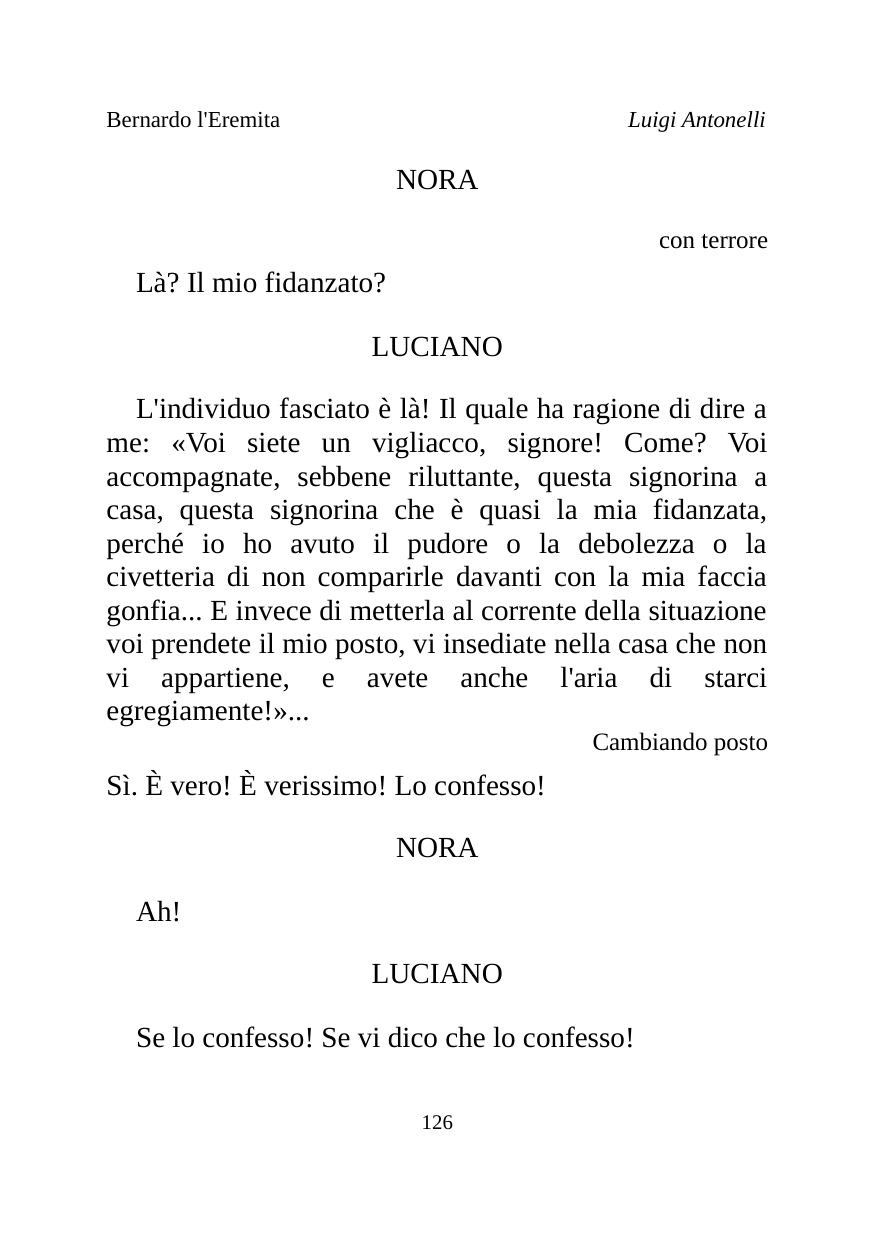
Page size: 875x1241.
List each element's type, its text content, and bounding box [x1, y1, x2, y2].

text NORA [106, 831, 768, 864]
text con terrore [431, 225, 768, 254]
text Cambiando posto [431, 727, 768, 756]
text LUCIANO [106, 957, 768, 990]
text LUCIANO [106, 329, 768, 362]
text L'individuo fasciato è là! Il quale ha ragione di dire a me: «Voi siete un vigliacco, signore! Come? Voi accompagnate, sebbene riluttante, questa signorina a casa, questa signorina che è quasi la mia fidanzata, perché io ho avuto il pudore o la debolezza o la civetteria di non comparirle davanti con la mia faccia gonfia... E invece di metterla al corrente della situazione voi prendete il mio posto, vi insediate nella casa che non vi appartiene, e avete anche l'aria di starci egregiamente!»... [106, 392, 768, 727]
text Sì. È vero! È verissimo! Lo confesso! [106, 768, 768, 801]
text Là? Il mio fidanzato? [106, 266, 768, 299]
text Ah! [106, 894, 768, 927]
text NORA [106, 162, 768, 196]
text Se lo confesso! Se vi dico che lo confesso! [106, 1020, 768, 1053]
